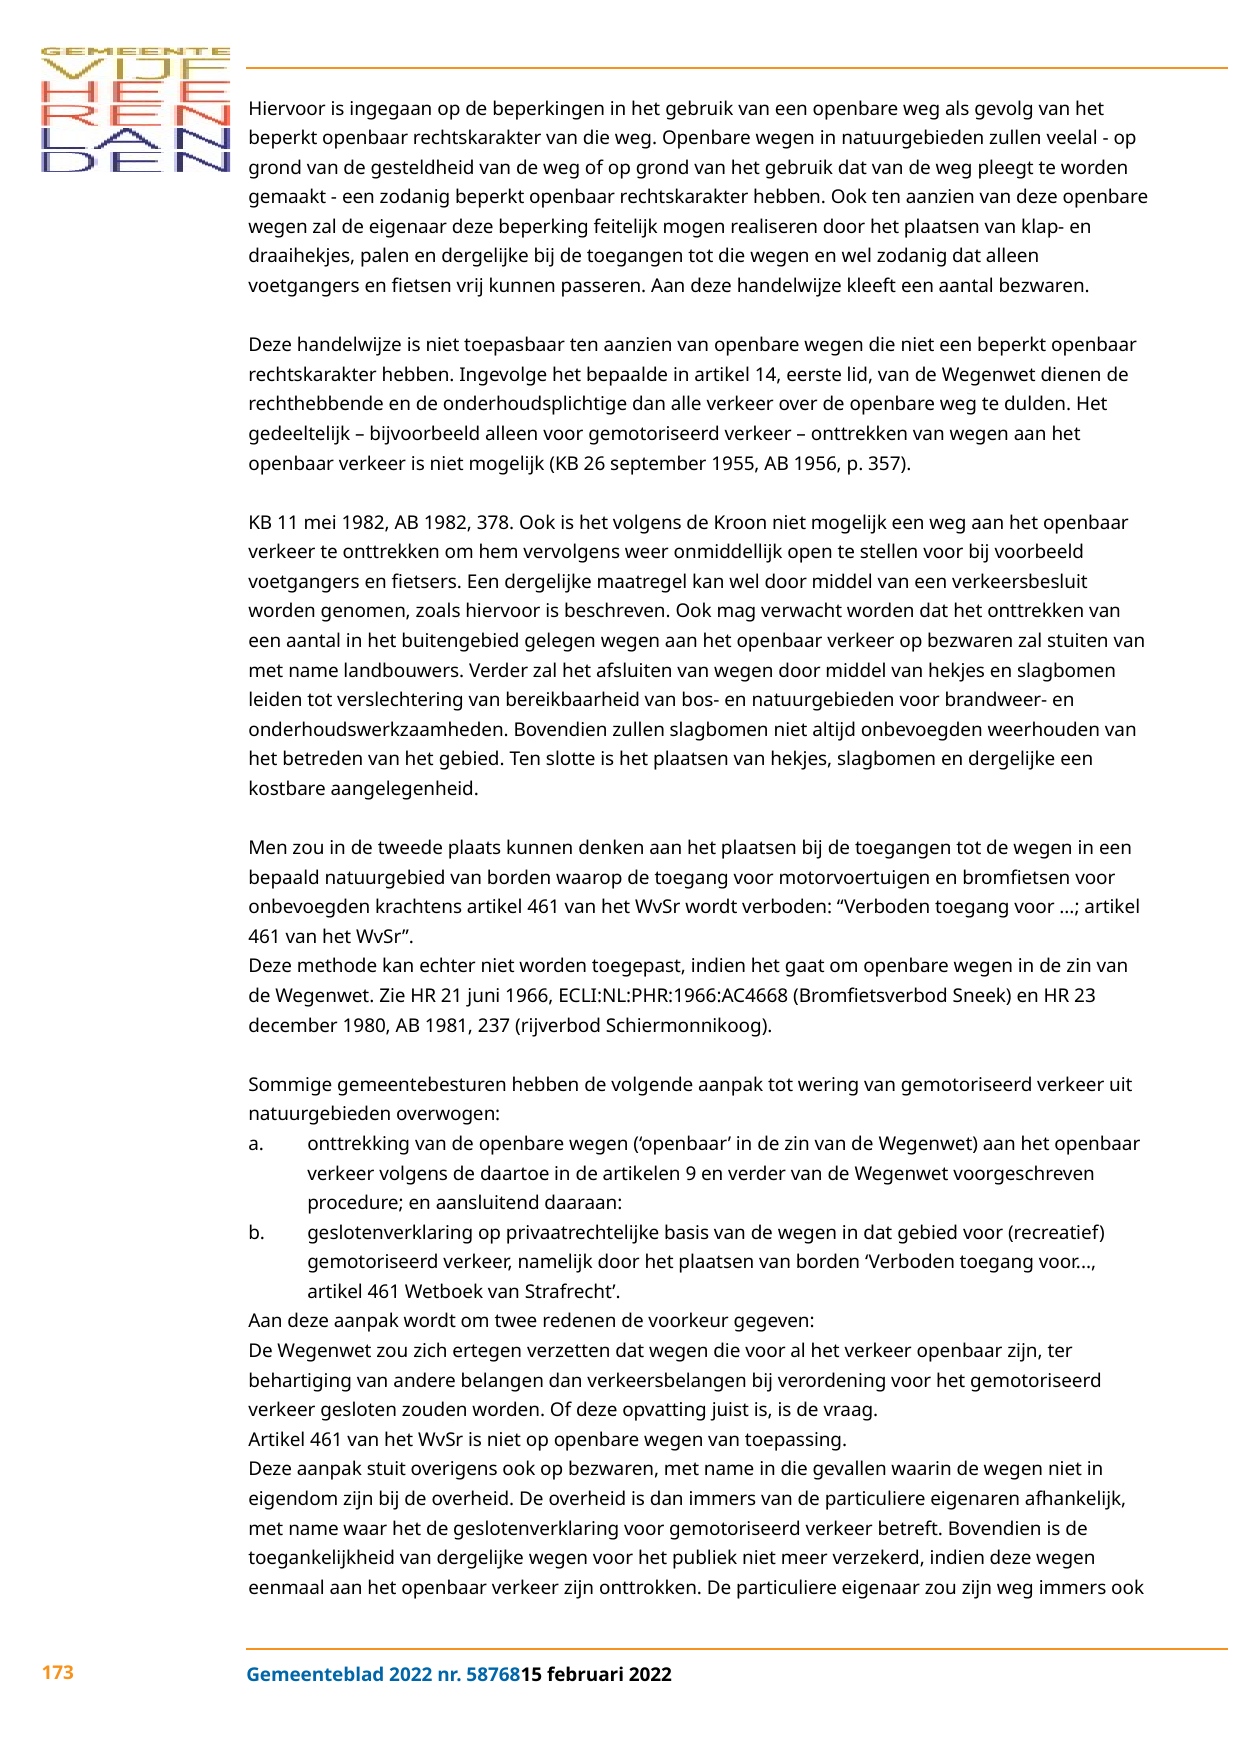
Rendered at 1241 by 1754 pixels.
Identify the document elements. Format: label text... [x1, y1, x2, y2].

text Artikel 461 van het WvSr is niet op openbare wegen van toepassing. [248, 1426, 1152, 1452]
text Men zou in de tweede plaats kunnen denken aan het plaatsen bij de toegangen tot de wegen in een bepaald natuurgebied van borden waarop de toegang voor motorvoertuigen en bromfietsen voor onbevoegden krachtens artikel 461 van het WvSr wordt verboden: “Verboden toegang voor ...; artikel 461 van het WvSr”. [248, 834, 1152, 949]
text KB 11 mei 1982, AB 1982, 378. Ook is het volgens de Kroon niet mogelijk een weg aan het openbaar verkeer te onttrekken om hem vervolgens weer onmiddellijk open te stellen voor bij voorbeeld voetgangers en fietsers. Een dergelijke maatregel kan wel door middel van een verkeersbesluit worden genomen, zoals hiervoor is beschreven. Ook mag verwacht worden dat het onttrekken van een aantal in het buitengebied gelegen wegen aan het openbaar verkeer op bezwaren zal stuiten van met name landbouwers. Verder zal het afsluiten van wegen door middel van hekjes en slagbomen leiden tot verslechtering van bereikbaarheid van bos- en natuurgebieden voor brandweer- en onderhoudswerkzaamheden. Bovendien zullen slagbomen niet altijd onbevoegden weerhouden van het betreden van het gebied. Ten slotte is het plaatsen van hekjes, slagbomen en dergelijke een kostbare aangelegenheid. [248, 509, 1152, 801]
text De Wegenwet zou zich ertegen verzetten dat wegen die voor al het verkeer openbaar zijn, ter behartiging van andere belangen dan verkeersbelangen bij verordening voor het gemotoriseerd verkeer gesloten zouden worden. Of deze opvatting juist is, is de vraag. [248, 1337, 1152, 1422]
text Deze aanpak stuit overigens ook op bezwaren, met name in die gevallen waarin de wegen niet in eigendom zijn bij de overheid. De overheid is dan immers van de particuliere eigenaren afhankelijk, met name waar het de geslotenverklaring voor gemotoriseerd verkeer betreft. Bovendien is de toegankelijkheid van dergelijke wegen voor het publiek niet meer verzekerd, indien deze wegen eenmaal aan het openbaar verkeer zijn onttrokken. De particuliere eigenaar zou zijn weg immers ook [248, 1456, 1152, 1600]
text Deze methode kan echter niet worden toegepast, indien het gaat om openbare wegen in de zin van de Wegenwet. Zie HR 21 juni 1966, ECLI:NL:PHR:1966:AC4668 (Bromfietsverbod Sneek) en HR 23 december 1980, AB 1981, 237 (rijverbod Schiermonnikoog). [248, 953, 1152, 1038]
list geslotenverklaring op privaatrechtelijke basis van de wegen in dat gebied voor (recreatief) gemotoriseerd verkeer, namelijk door het plaatsen van borden ‘Verboden toegang voor..., artikel 461 Wetboek van Strafrecht’. [248, 1219, 1152, 1304]
text Hiervoor is ingegaan op de beperkingen in het gebruik van een openbare weg als gevolg van het beperkt openbaar rechtskarakter van die weg. Openbare wegen in natuurgebieden zullen veelal - op grond van de gesteldheid van de weg of op grond van het gebruik dat van de weg pleegt te worden gemaakt - een zodanig beperkt openbaar rechtskarakter hebben. Ook ten aanzien van deze openbare wegen zal de eigenaar deze beperking feitelijk mogen realiseren door het plaatsen van klap- en draaihekjes, palen en dergelijke bij de toegangen tot die wegen en wel zodanig dat alleen voetgangers en fietsen vrij kunnen passeren. Aan deze handelwijze kleeft een aantal bezwaren. [248, 95, 1152, 298]
text Deze handelwijze is niet toepasbaar ten aanzien van openbare wegen die niet een beperkt openbaar rechtskarakter hebben. Ingevolge het bepaalde in artikel 14, eerste lid, van de Wegenwet dienen de rechthebbende en de onderhoudsplichtige dan alle verkeer over de openbare weg te dulden. Het gedeeltelijk – bijvoorbeeld alleen voor gemotoriseerd verkeer – onttrekken van wegen aan het openbaar verkeer is niet mogelijk (KB 26 september 1955, AB 1956, p. 357). [248, 331, 1152, 476]
text Aan deze aanpak wordt om twee redenen de voorkeur gegeven: [248, 1308, 1152, 1333]
picture [41, 47, 231, 172]
text Sommige gemeentebesturen hebben de volgende aanpak tot wering van gemotoriseerd verkeer uit natuurgebieden overwogen: [248, 1071, 1152, 1126]
list onttrekking van de openbare wegen (‘openbaar’ in de zin van de Wegenwet) aan het openbaar verkeer volgens de daartoe in de artikelen 9 en verder van de Wegenwet voorgeschreven procedure; en aansluitend daaraan: [248, 1130, 1152, 1215]
